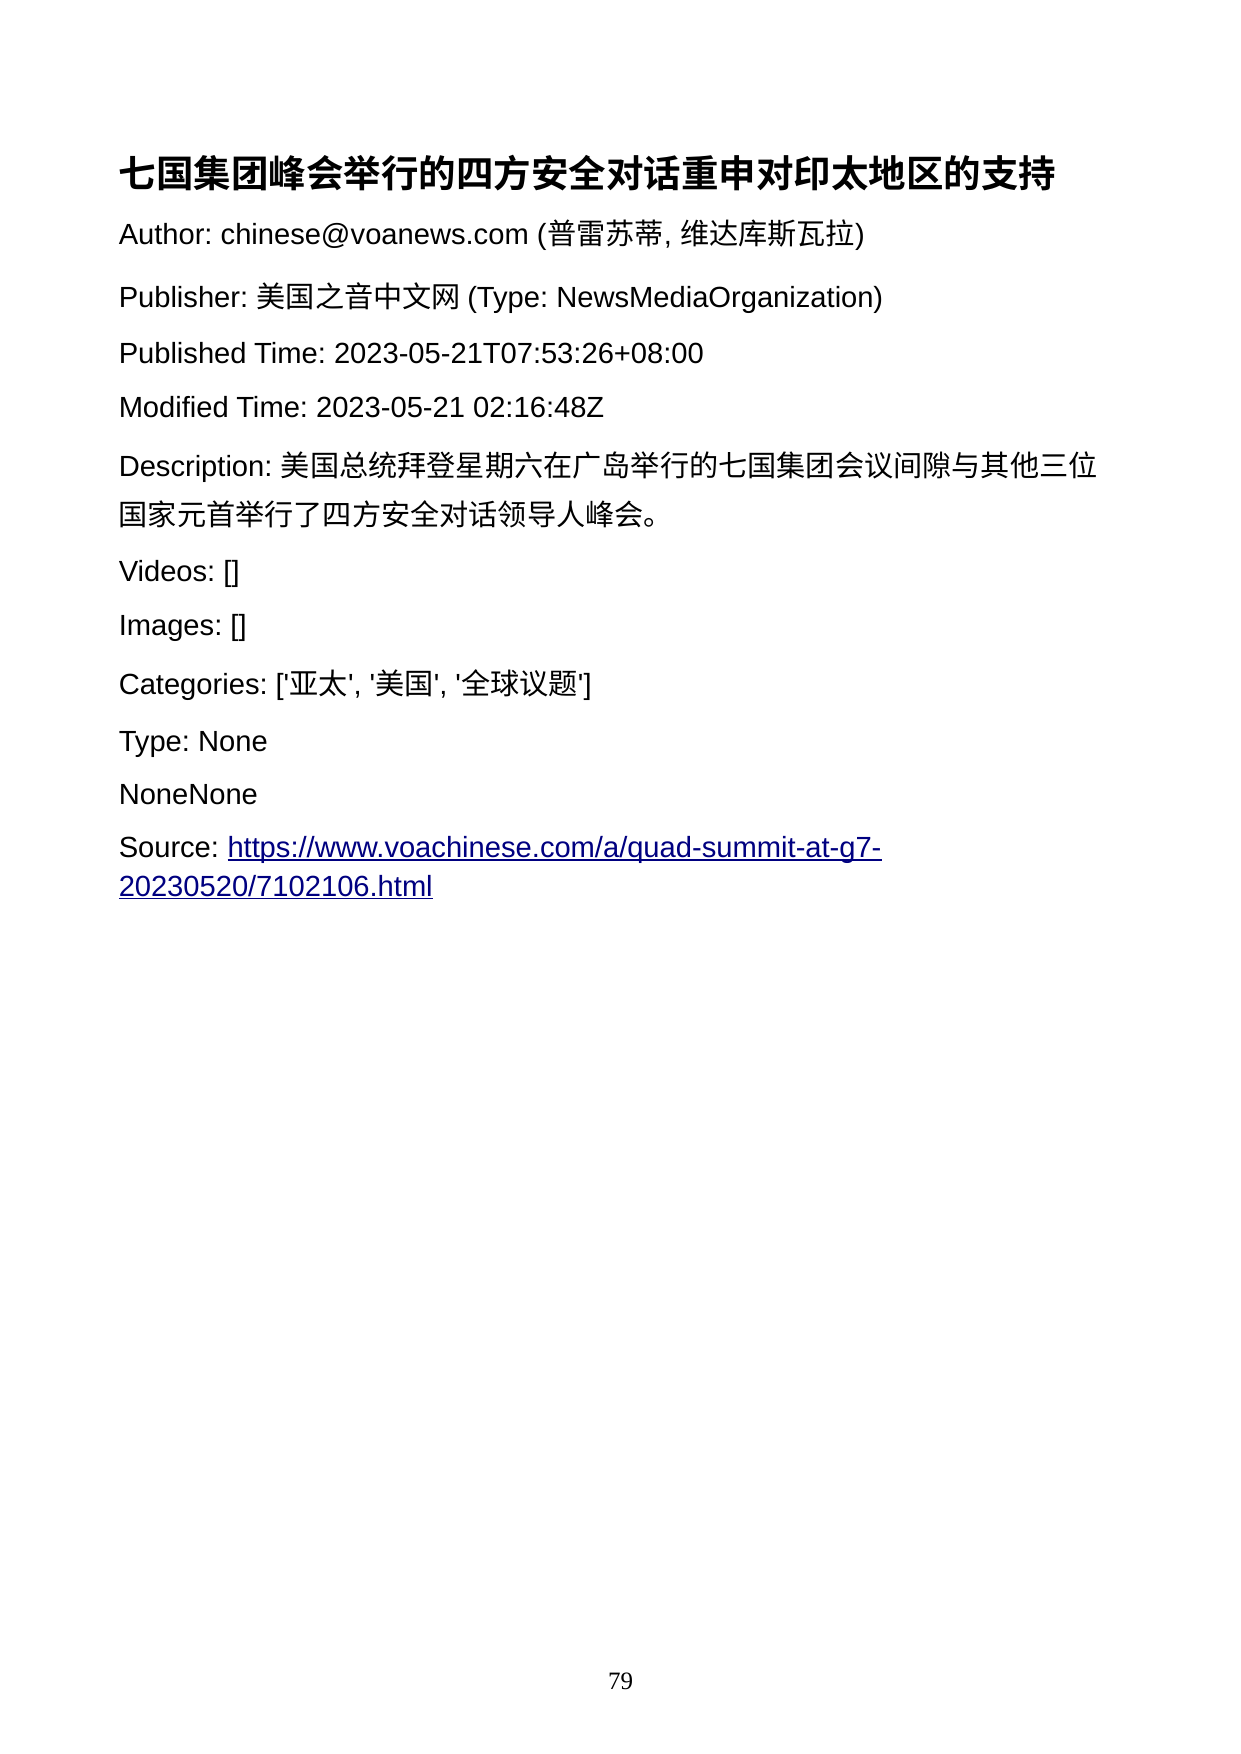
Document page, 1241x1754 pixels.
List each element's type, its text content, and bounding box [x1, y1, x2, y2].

text Videos: [] [118, 554, 1122, 588]
text Modified Time: 2023-05-21 02:16:48Z [118, 390, 1122, 423]
text Source: https://www.voachinese.com/a/quad-summit-at-g7-20230520/7102106.html [118, 830, 1122, 902]
text Published Time: 2023-05-21T07:53:26+08:00 [118, 337, 1122, 370]
text Images: [] [118, 608, 1122, 641]
subtitle 七国集团峰会举行的四方安全对话重申对印太地区的支持 [118, 143, 1122, 198]
text Description: 美国总统拜登星期六在广岛举行的七国集团会议间隙与其他三位国家元首举行了四方安全对话领导人峰会。 [118, 443, 1122, 534]
text NoneNone [118, 777, 1122, 811]
text Type: None [118, 724, 1122, 757]
text Categories: ['亚太', '美国', '全球议题'] [118, 661, 1122, 703]
text Author: chinese@voanews.com (普雷苏蒂, 维达库斯瓦拉) [118, 210, 1122, 253]
text Publisher: 美国之音中文网 (Type: NewsMediaOrganization) [118, 273, 1122, 316]
